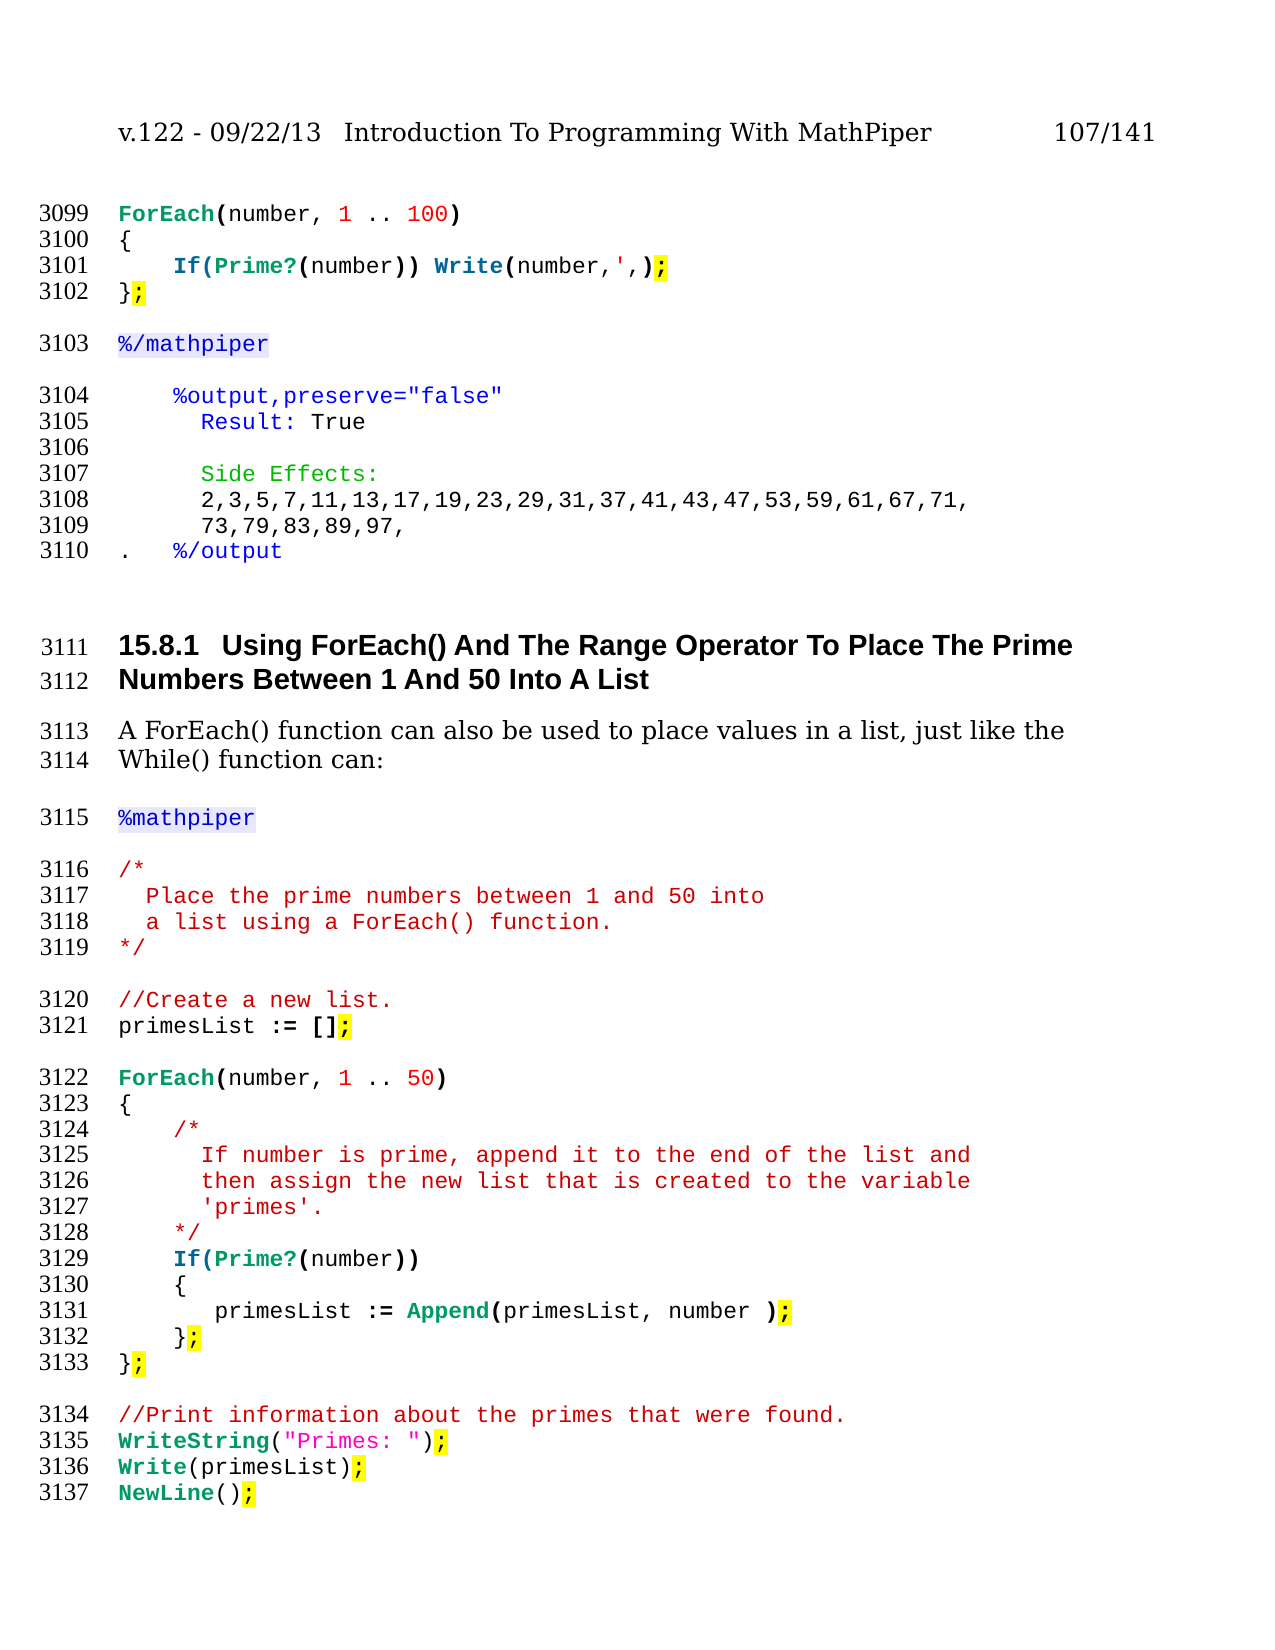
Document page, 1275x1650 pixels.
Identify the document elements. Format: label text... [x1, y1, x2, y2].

text WriteString("Primes: "); [118, 1429, 1157, 1455]
text primesList := []; [118, 1014, 1157, 1040]
text If(Prime?(number)) [118, 1248, 1157, 1273]
text /* [118, 1118, 1157, 1144]
text Write(primesList); [118, 1455, 1157, 1481]
text /* [118, 858, 1157, 884]
text . %/output [118, 540, 1157, 566]
text %output,preserve="false" [118, 384, 1157, 410]
subtitle Using ForEach() And The Range Operator To Place The Prime Numbers Between 1 And 50 Into A List [118, 628, 1157, 695]
text %/mathpiper [118, 332, 1157, 358]
text */ [118, 936, 1157, 962]
text ForEach(number, 1 .. 100) [118, 203, 1157, 229]
text //Create a new list. [118, 988, 1157, 1014]
text */ [118, 1222, 1157, 1248]
text primesList := Append(primesList, number ); [118, 1299, 1157, 1325]
text Side Effects: [118, 462, 1157, 488]
text { [118, 1273, 1157, 1299]
text }; [118, 1351, 1157, 1377]
text 2,3,5,7,11,13,17,19,23,29,31,37,41,43,47,53,59,61,67,71, [118, 488, 1157, 514]
text { [118, 229, 1157, 254]
text }; [118, 1325, 1157, 1351]
text %mathpiper [118, 807, 1157, 833]
text ForEach(number, 1 .. 50) [118, 1066, 1157, 1092]
text If(Prime?(number)) Write(number,',); [118, 254, 1157, 281]
text A ForEach() function can also be used to place values in a list, just like the While() function can: [118, 716, 1157, 775]
text Place the prime numbers between 1 and 50 into [118, 884, 1157, 910]
text 'primes'. [118, 1196, 1157, 1222]
text If number is prime, append it to the end of the list and [118, 1144, 1157, 1170]
text }; [118, 281, 1157, 306]
text 73,79,83,89,97, [118, 514, 1157, 540]
text NewLine(); [118, 1481, 1157, 1507]
text { [118, 1092, 1157, 1118]
text then assign the new list that is created to the variable [118, 1170, 1157, 1196]
text Result: True [118, 410, 1157, 436]
text //Print information about the primes that were found. [118, 1403, 1157, 1429]
text a list using a ForEach() function. [118, 910, 1157, 936]
